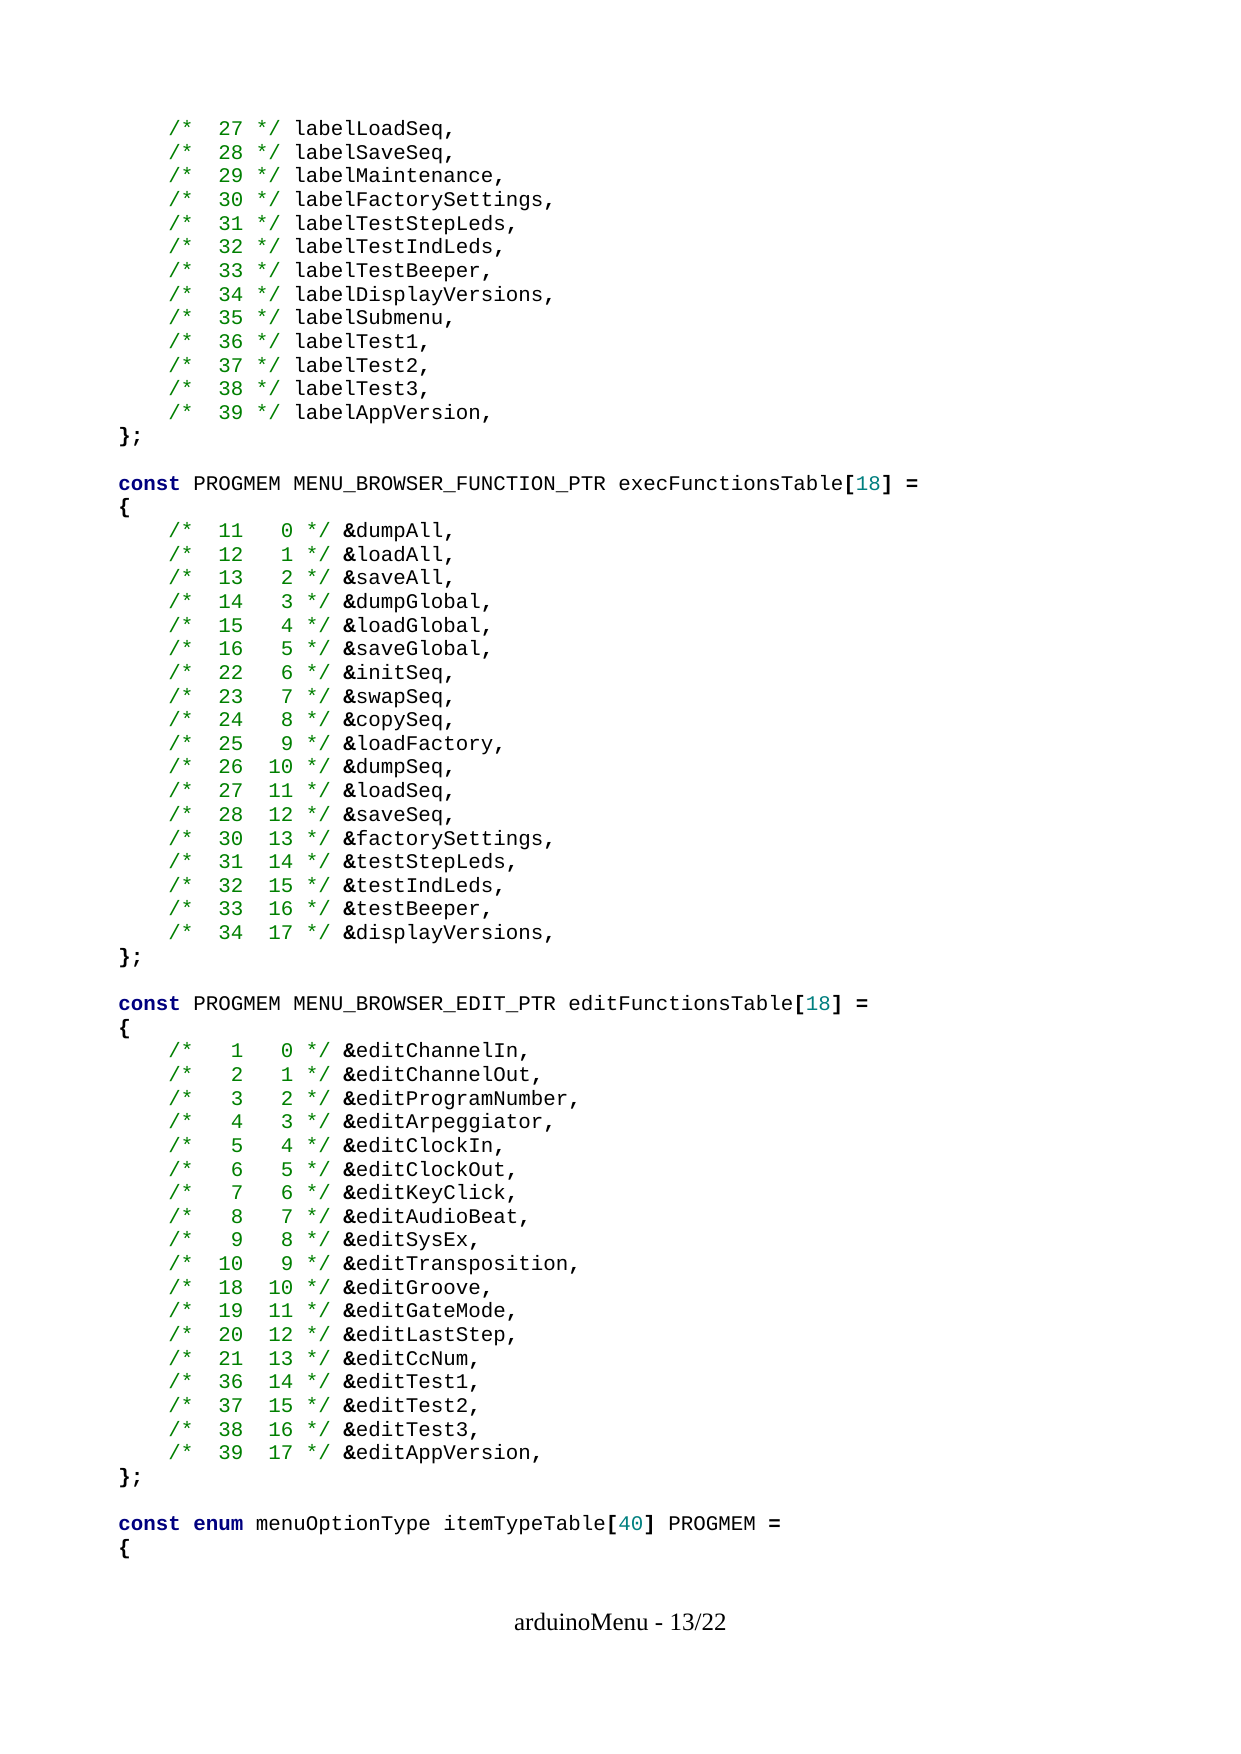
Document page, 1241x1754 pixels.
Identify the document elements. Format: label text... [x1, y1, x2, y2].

text /* 12 1 */ &loadAll, [118, 544, 1122, 567]
text /* 23 7 */ &swapSeq, [118, 686, 1122, 709]
text /* 27 11 */ &loadSeq, [118, 780, 1122, 804]
text /* 34 17 */ &displayVersions, [118, 922, 1122, 946]
text /* 39 17 */ &editAppVersion, [118, 1442, 1122, 1466]
text /* 6 5 */ &editClockOut, [118, 1158, 1122, 1182]
text /* 36 14 */ &editTest1, [118, 1371, 1122, 1395]
text const PROGMEM MENU_BROWSER_FUNCTION_PTR execFunctionsTable[18] = [118, 473, 1122, 496]
text /* 38 */ labelTest3, [118, 378, 1122, 402]
text /* 39 */ labelAppVersion, [118, 402, 1122, 426]
text /* 26 10 */ &dumpSeq, [118, 757, 1122, 780]
text /* 36 */ labelTest1, [118, 331, 1122, 354]
text /* 22 6 */ &initSeq, [118, 662, 1122, 686]
text /* 7 6 */ &editKeyClick, [118, 1182, 1122, 1206]
text /* 31 */ labelTestStepLeds, [118, 213, 1122, 236]
text /* 3 2 */ &editProgramNumber, [118, 1088, 1122, 1111]
text /* 28 12 */ &saveSeq, [118, 804, 1122, 827]
text /* 33 */ labelTestBeeper, [118, 260, 1122, 284]
text /* 37 */ labelTest2, [118, 354, 1122, 378]
text /* 10 9 */ &editTransposition, [118, 1253, 1122, 1277]
text }; [118, 1466, 1122, 1489]
text /* 4 3 */ &editArpeggiator, [118, 1111, 1122, 1135]
text /* 30 */ labelFactorySettings, [118, 189, 1122, 213]
text /* 31 14 */ &testStepLeds, [118, 851, 1122, 875]
text const enum menuOptionType itemTypeTable[40] PROGMEM = [118, 1513, 1122, 1537]
text /* 14 3 */ &dumpGlobal, [118, 591, 1122, 615]
text /* 32 */ labelTestIndLeds, [118, 236, 1122, 260]
text /* 2 1 */ &editChannelOut, [118, 1064, 1122, 1088]
text /* 20 12 */ &editLastStep, [118, 1324, 1122, 1348]
text /* 35 */ labelSubmenu, [118, 307, 1122, 331]
text /* 37 15 */ &editTest2, [118, 1395, 1122, 1419]
text /* 11 0 */ &dumpAll, [118, 520, 1122, 544]
text /* 9 8 */ &editSysEx, [118, 1229, 1122, 1253]
text /* 19 11 */ &editGateMode, [118, 1300, 1122, 1324]
text /* 13 2 */ &saveAll, [118, 567, 1122, 591]
text /* 1 0 */ &editChannelIn, [118, 1040, 1122, 1064]
text /* 34 */ labelDisplayVersions, [118, 284, 1122, 307]
text /* 30 13 */ &factorySettings, [118, 827, 1122, 851]
text /* 15 4 */ &loadGlobal, [118, 615, 1122, 638]
text const PROGMEM MENU_BROWSER_EDIT_PTR editFunctionsTable[18] = [118, 993, 1122, 1017]
text /* 28 */ labelSaveSeq, [118, 142, 1122, 165]
text /* 29 */ labelMaintenance, [118, 165, 1122, 189]
text /* 25 9 */ &loadFactory, [118, 733, 1122, 757]
text }; [118, 426, 1122, 449]
text /* 38 16 */ &editTest3, [118, 1419, 1122, 1442]
text /* 32 15 */ &testIndLeds, [118, 875, 1122, 898]
text /* 27 */ labelLoadSeq, [118, 118, 1122, 142]
text /* 24 8 */ &copySeq, [118, 709, 1122, 733]
text { [118, 1537, 1122, 1561]
text /* 21 13 */ &editCcNum, [118, 1348, 1122, 1371]
text /* 5 4 */ &editClockIn, [118, 1135, 1122, 1158]
text /* 18 10 */ &editGroove, [118, 1277, 1122, 1300]
text }; [118, 946, 1122, 969]
text /* 16 5 */ &saveGlobal, [118, 638, 1122, 662]
text { [118, 1017, 1122, 1040]
text /* 33 16 */ &testBeeper, [118, 898, 1122, 922]
text /* 8 7 */ &editAudioBeat, [118, 1206, 1122, 1229]
text { [118, 496, 1122, 520]
